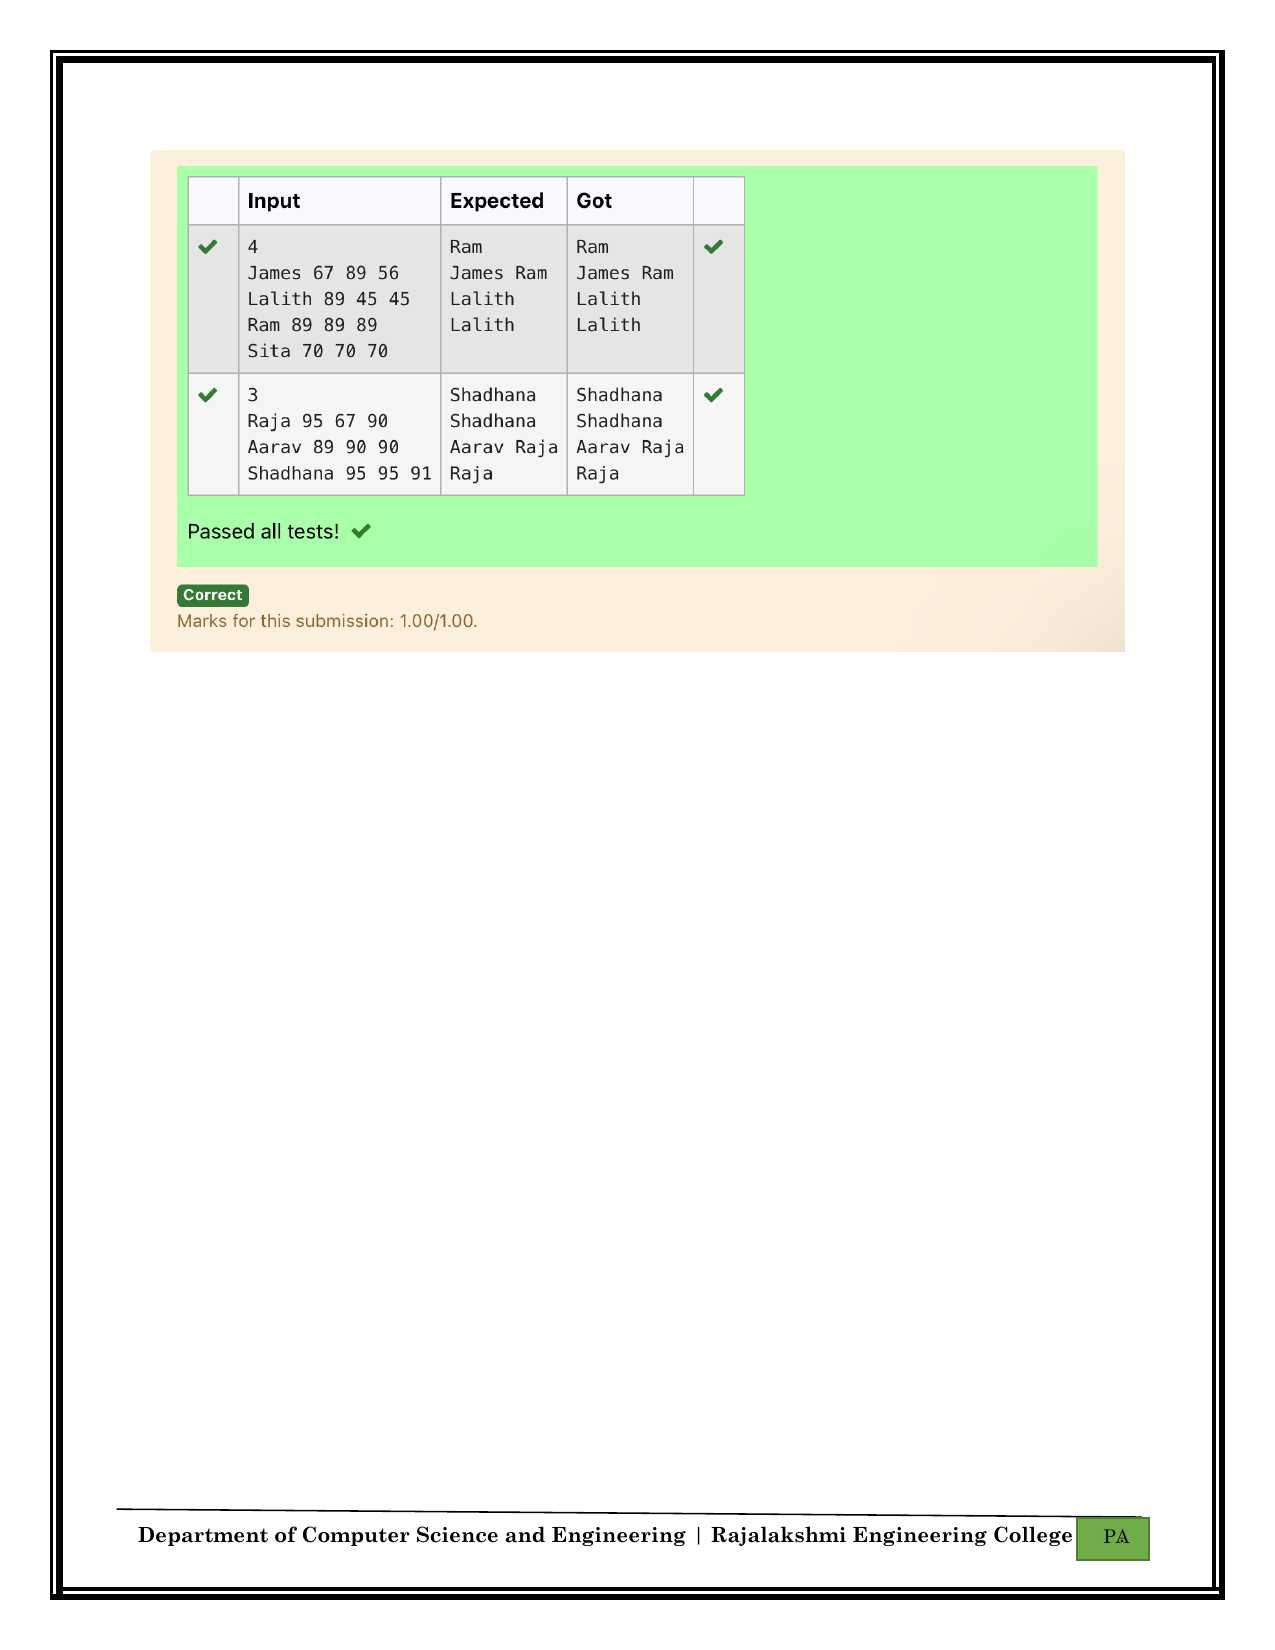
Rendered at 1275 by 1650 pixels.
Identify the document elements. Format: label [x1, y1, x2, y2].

picture [150, 150, 1125, 652]
